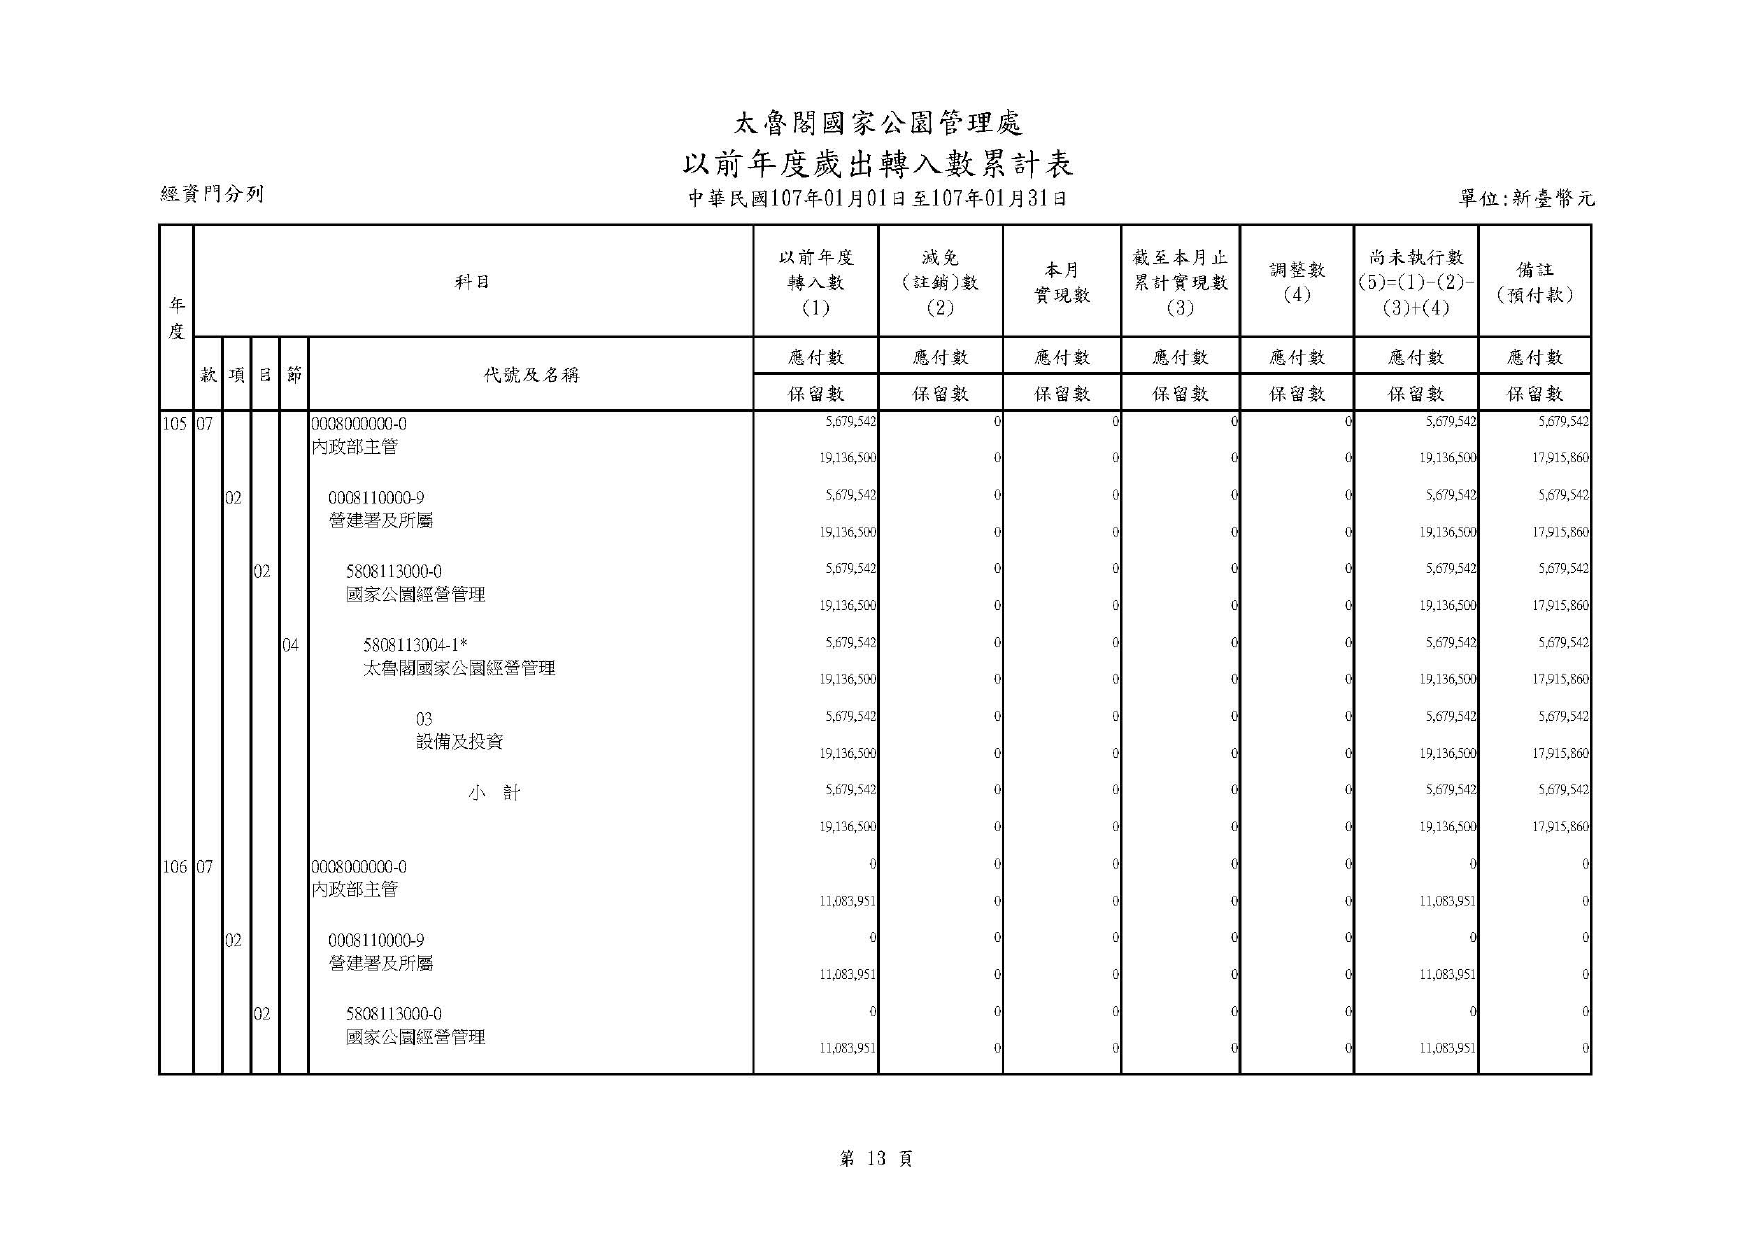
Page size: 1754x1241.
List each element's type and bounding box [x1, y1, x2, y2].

picture [59, 59, 1695, 1216]
